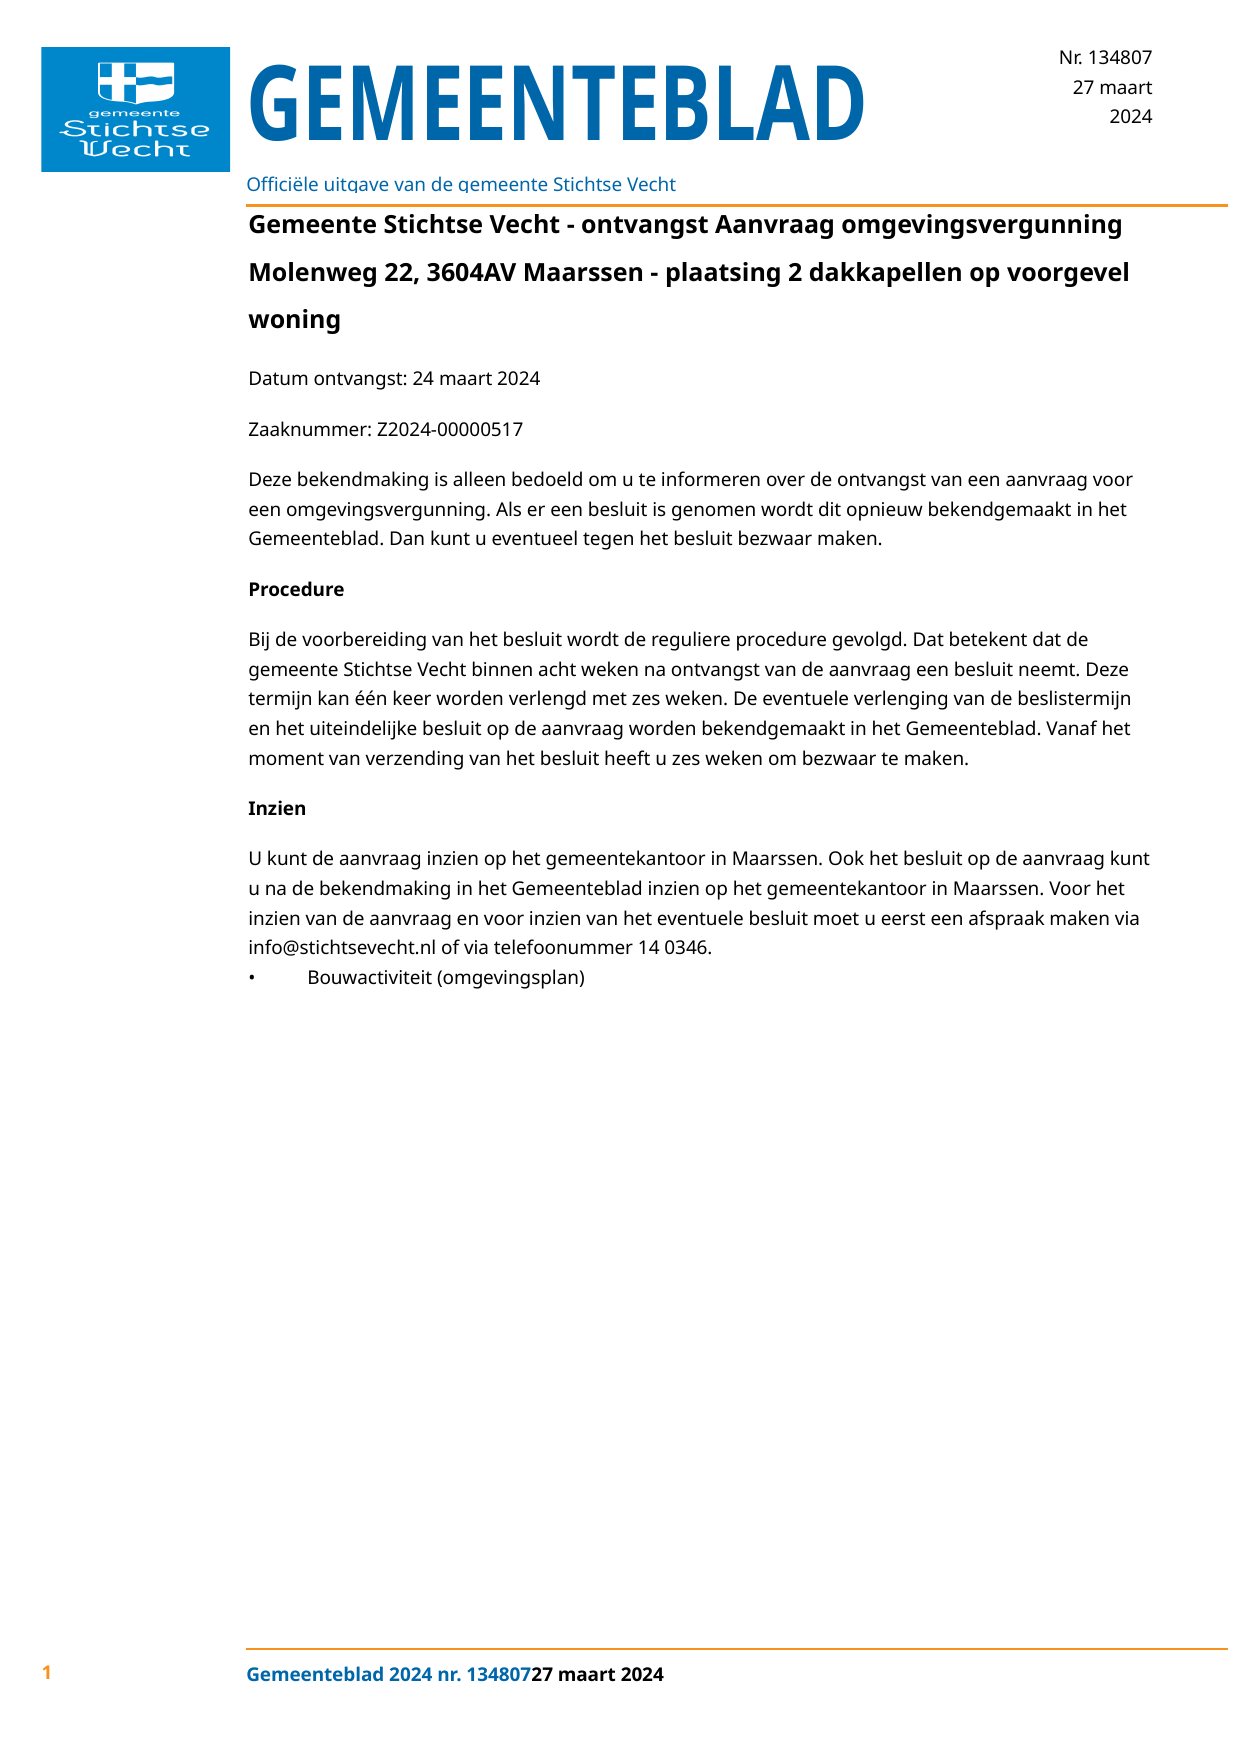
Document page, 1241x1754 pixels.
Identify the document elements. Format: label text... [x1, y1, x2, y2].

text Gemeente Stichtse Vecht - ontvangst Aanvraag omgevingsvergunning Molenweg 22, 3604AV Maarssen - plaatsing 2 dakkapellen op voorgevel woning [248, 207, 1152, 336]
list Bouwactiviteit (omgevingsplan) [248, 964, 1152, 989]
text Datum ontvangst: 24 maart 2024 [248, 366, 1152, 391]
text Inzien [248, 795, 1152, 821]
text Deze bekendmaking is alleen bedoeld om u te informeren over de ontvangst van een aanvraag voor een omgevingsvergunning. Als er een besluit is genomen wordt dit opnieuw bekendgemaakt in het Gemeenteblad. Dan kunt u eventueel tegen het besluit bezwaar maken. [248, 466, 1152, 551]
text Zaaknummer: Z2024-00000517 [248, 416, 1152, 442]
text U kunt de aanvraag inzien op het gemeentekantoor in Maarssen. Ook het besluit op de aanvraag kunt u na de bekendmaking in het Gemeenteblad inzien op het gemeentekantoor in Maarssen. Voor het inzien van de aanvraag en voor inzien van het eventuele besluit moet u eerst een afspraak maken via info@stichtsevecht.nl of via telefoonummer 14 0346. [248, 846, 1152, 960]
picture [137, 63, 174, 103]
text Bij de voorbereiding van het besluit wordt de reguliere procedure gevolgd. Dat betekent dat de gemeente Stichtse Vecht binnen acht weken na ontvangst van de aanvraag een besluit neemt. Deze termijn kan één keer worden verlengd met zes weken. De eventuele verlenging van de beslistermijn en het uiteindelijke besluit op de aanvraag worden bekendgemaakt in het Gemeenteblad. Vanaf het moment van verzending van het besluit heeft u zes weken om bezwaar te maken. [248, 626, 1152, 770]
picture [99, 63, 135, 101]
text Procedure [248, 576, 1152, 602]
